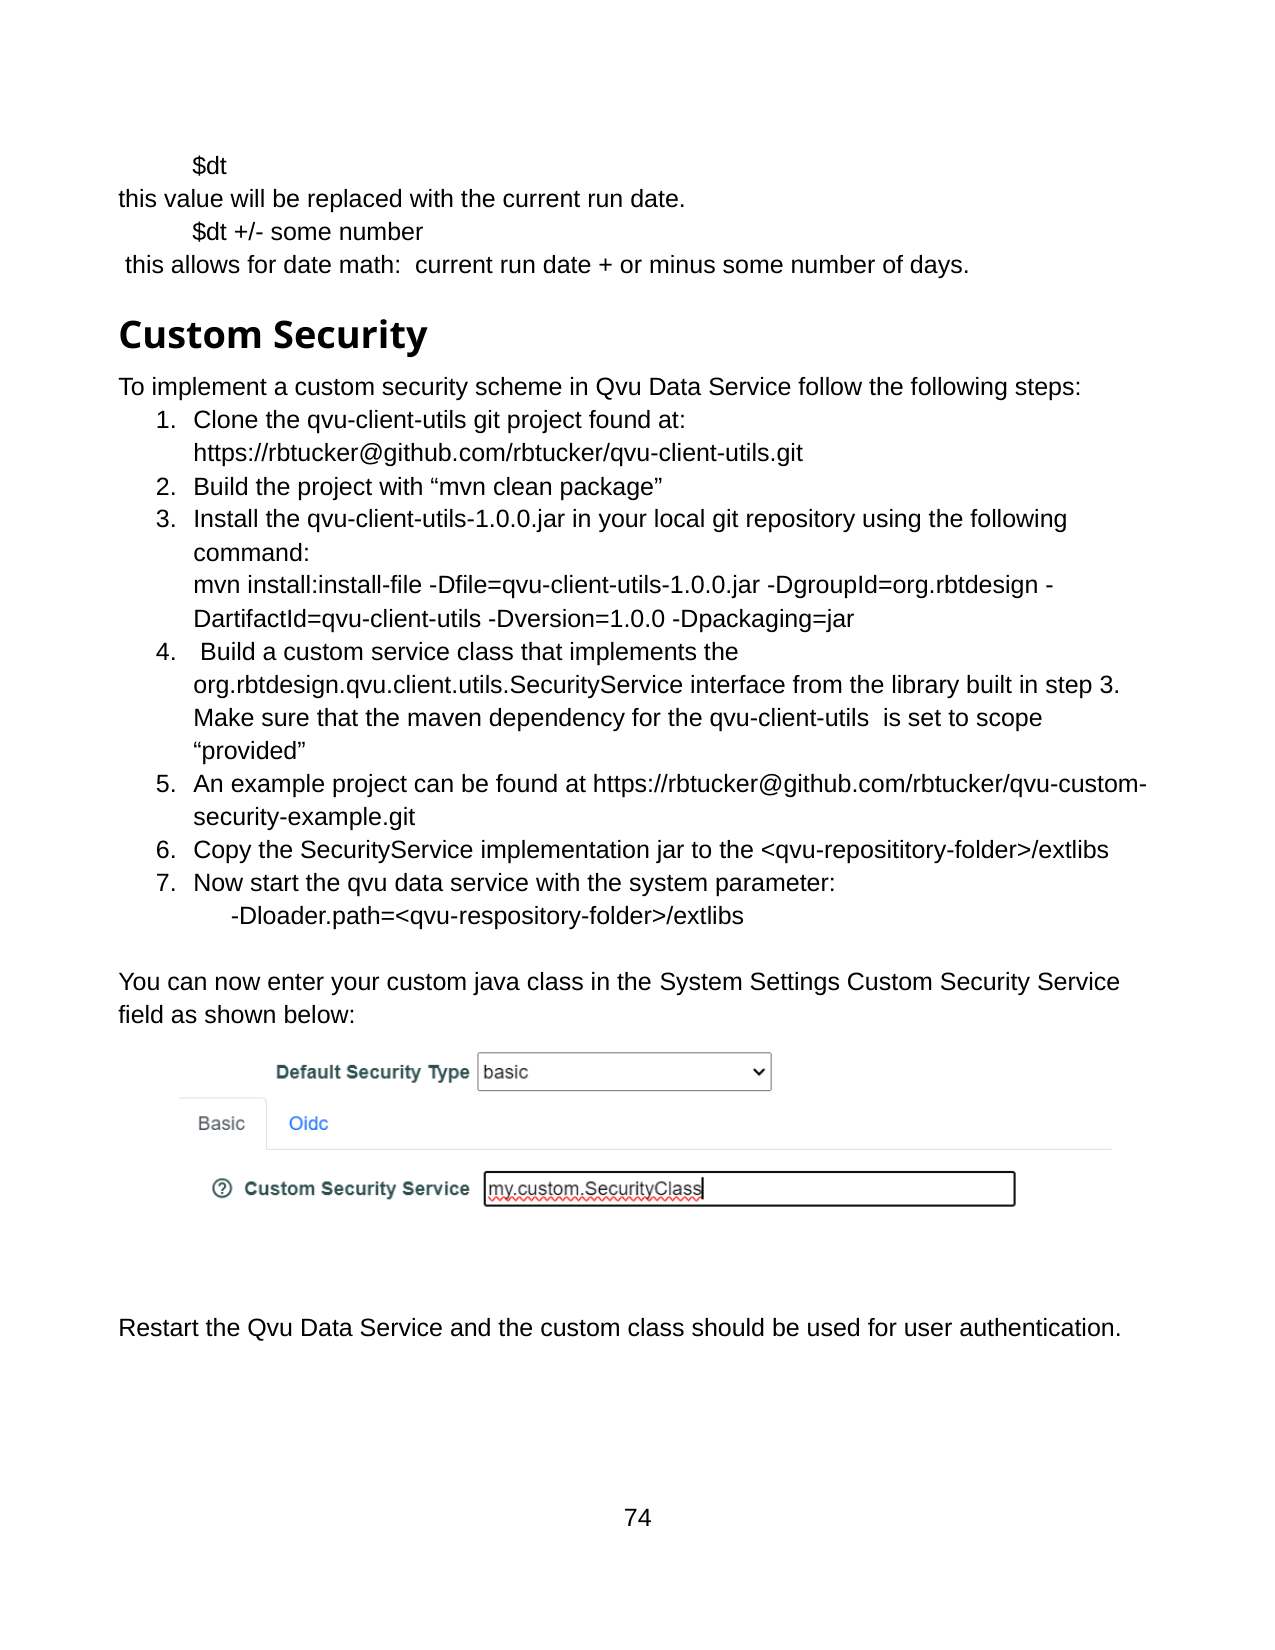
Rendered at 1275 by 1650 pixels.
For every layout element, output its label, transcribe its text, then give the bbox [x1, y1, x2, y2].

text $dt +/- some number [118, 217, 1157, 246]
list Now start the qvu data service with the system parameter: [156, 868, 1157, 896]
list Build a custom service class that implements the org.rbtdesign.qvu.client.utils.SecurityService interface from the library built in step 3. Make sure that the maven dependency for the qvu-client-utils is set to scope “provided” [156, 637, 1157, 764]
subtitle Custom Security [118, 308, 1157, 360]
list Copy the SecurityService implementation jar to the <qvu-reposititory-folder>/extlibs [156, 835, 1157, 863]
list -Dloader.path=<qvu-respository-folder>/extlibs [193, 901, 1157, 929]
list Clone the qvu-client-utils git project found at: [156, 405, 1157, 434]
list Install the qvu-client-utils-1.0.0.jar in your local git repository using the following command: [156, 504, 1157, 566]
text this allows for date math: current run date + or minus some number of days. [118, 250, 1157, 279]
text Restart the Qvu Data Service and the custom class should be used for user authentication. [118, 1313, 1157, 1342]
picture [178, 1047, 1112, 1276]
list Build the project with “mvn clean package” [156, 471, 1157, 500]
list mvn install:install-file -Dfile=qvu-client-utils-1.0.0.jar -DgroupId=org.rbtdesign -DartifactId=qvu-client-utils -Dversion=1.0.0 -Dpackaging=jar [156, 571, 1157, 632]
text To implement a custom security scheme in Qvu Data Service follow the following steps: [118, 372, 1157, 401]
list https://rbtucker@github.com/rbtucker/qvu-client-utils.git [156, 438, 1157, 467]
text You can now enter your custom java class in the System Settings Custom Security Service field as shown below: [118, 967, 1157, 1028]
text $dt [118, 151, 1157, 180]
text this value will be replaced with the current run date. [118, 184, 1157, 213]
list An example project can be found at https://rbtucker@github.com/rbtucker/qvu-custom-security-example.git [156, 769, 1157, 830]
